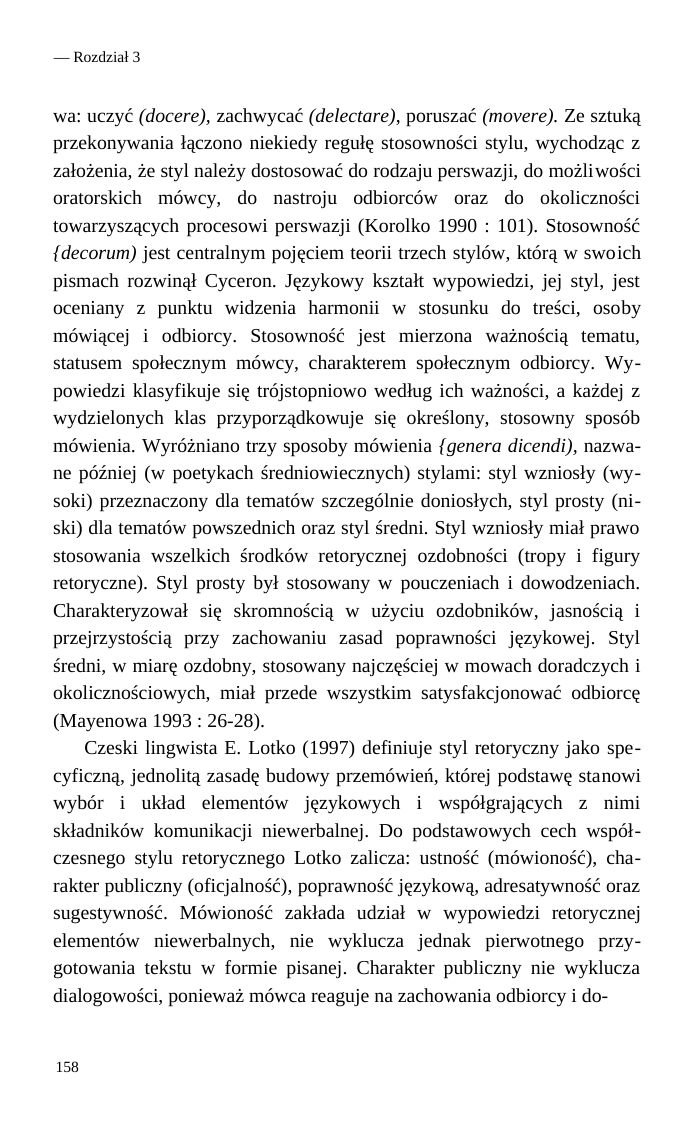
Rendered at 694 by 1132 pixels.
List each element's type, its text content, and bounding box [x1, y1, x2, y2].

text 158 [55, 1058, 84, 1076]
text wa: uczyć (docere), zachwycać (delectare), poruszać (movere). Ze sztuką przekonywania łączono niekiedy regułę stosowności stylu, wychodząc z założenia, że styl należy dostosować do rodzaju perswazji, do możli­wości oratorskich mówcy, do nastroju odbiorców oraz do okoliczności towarzyszących procesowi perswazji (Korolko 1990 : 101). Stosowność {decorum) jest centralnym pojęciem teorii trzech stylów, którą w swo­ich pismach rozwinął Cyceron. Językowy kształt wypowiedzi, jej styl, jest oceniany z punktu widzenia harmonii w stosunku do treści, oso­by mówiącej i odbiorcy. Stosowność jest mierzona ważnością tematu, statusem społecznym mówcy, charakterem społecznym odbiorcy. Wy­powiedzi klasyfikuje się trójstopniowo według ich ważności, a każdej z wydzielonych klas przyporządkowuje się określony, stosowny sposób mówienia. Wyróżniano trzy sposoby mówienia {genera dicendi), nazwa­ne później (w poetykach średniowiecznych) stylami: styl wzniosły (wy­soki) przeznaczony dla tematów szczególnie doniosłych, styl prosty (ni­ski) dla tematów powszednich oraz styl średni. Styl wzniosły miał prawo stosowania wszelkich środków retorycznej ozdobności (tropy i figury retoryczne). Styl prosty był stosowany w pouczeniach i dowodzeniach. Charakteryzował się skromnością w użyciu ozdobników, jasnością i przejrzystością przy zachowaniu zasad poprawności językowej. Styl średni, w miarę ozdobny, stosowany najczęściej w mowach doradczych i okolicznościowych, miał przede wszystkim satysfakcjonować odbiorcę (Mayenowa 1993 : 26-28). [53, 104, 641, 732]
text — Rozdział 3 [53, 47, 147, 65]
text Czeski lingwista E. Lotko (1997) definiuje styl retoryczny jako spe­cyficzną, jednolitą zasadę budowy przemówień, której podstawę sta­nowi wybór i układ elementów językowych i współgrających z nimi składników komunikacji niewerbalnej. Do podstawowych cech współ­czesnego stylu retorycznego Lotko zalicza: ustność (mówioność), cha­rakter publiczny (oficjalność), poprawność językową, adresatywność oraz sugestywność. Mówioność zakłada udział w wypowiedzi retorycz­nej elementów niewerbalnych, nie wyklucza jednak pierwotnego przy­gotowania tekstu w formie pisanej. Charakter publiczny nie wyklucza dialogowości, ponieważ mówca reaguje na zachowania odbiorcy i do- [53, 736, 641, 1007]
